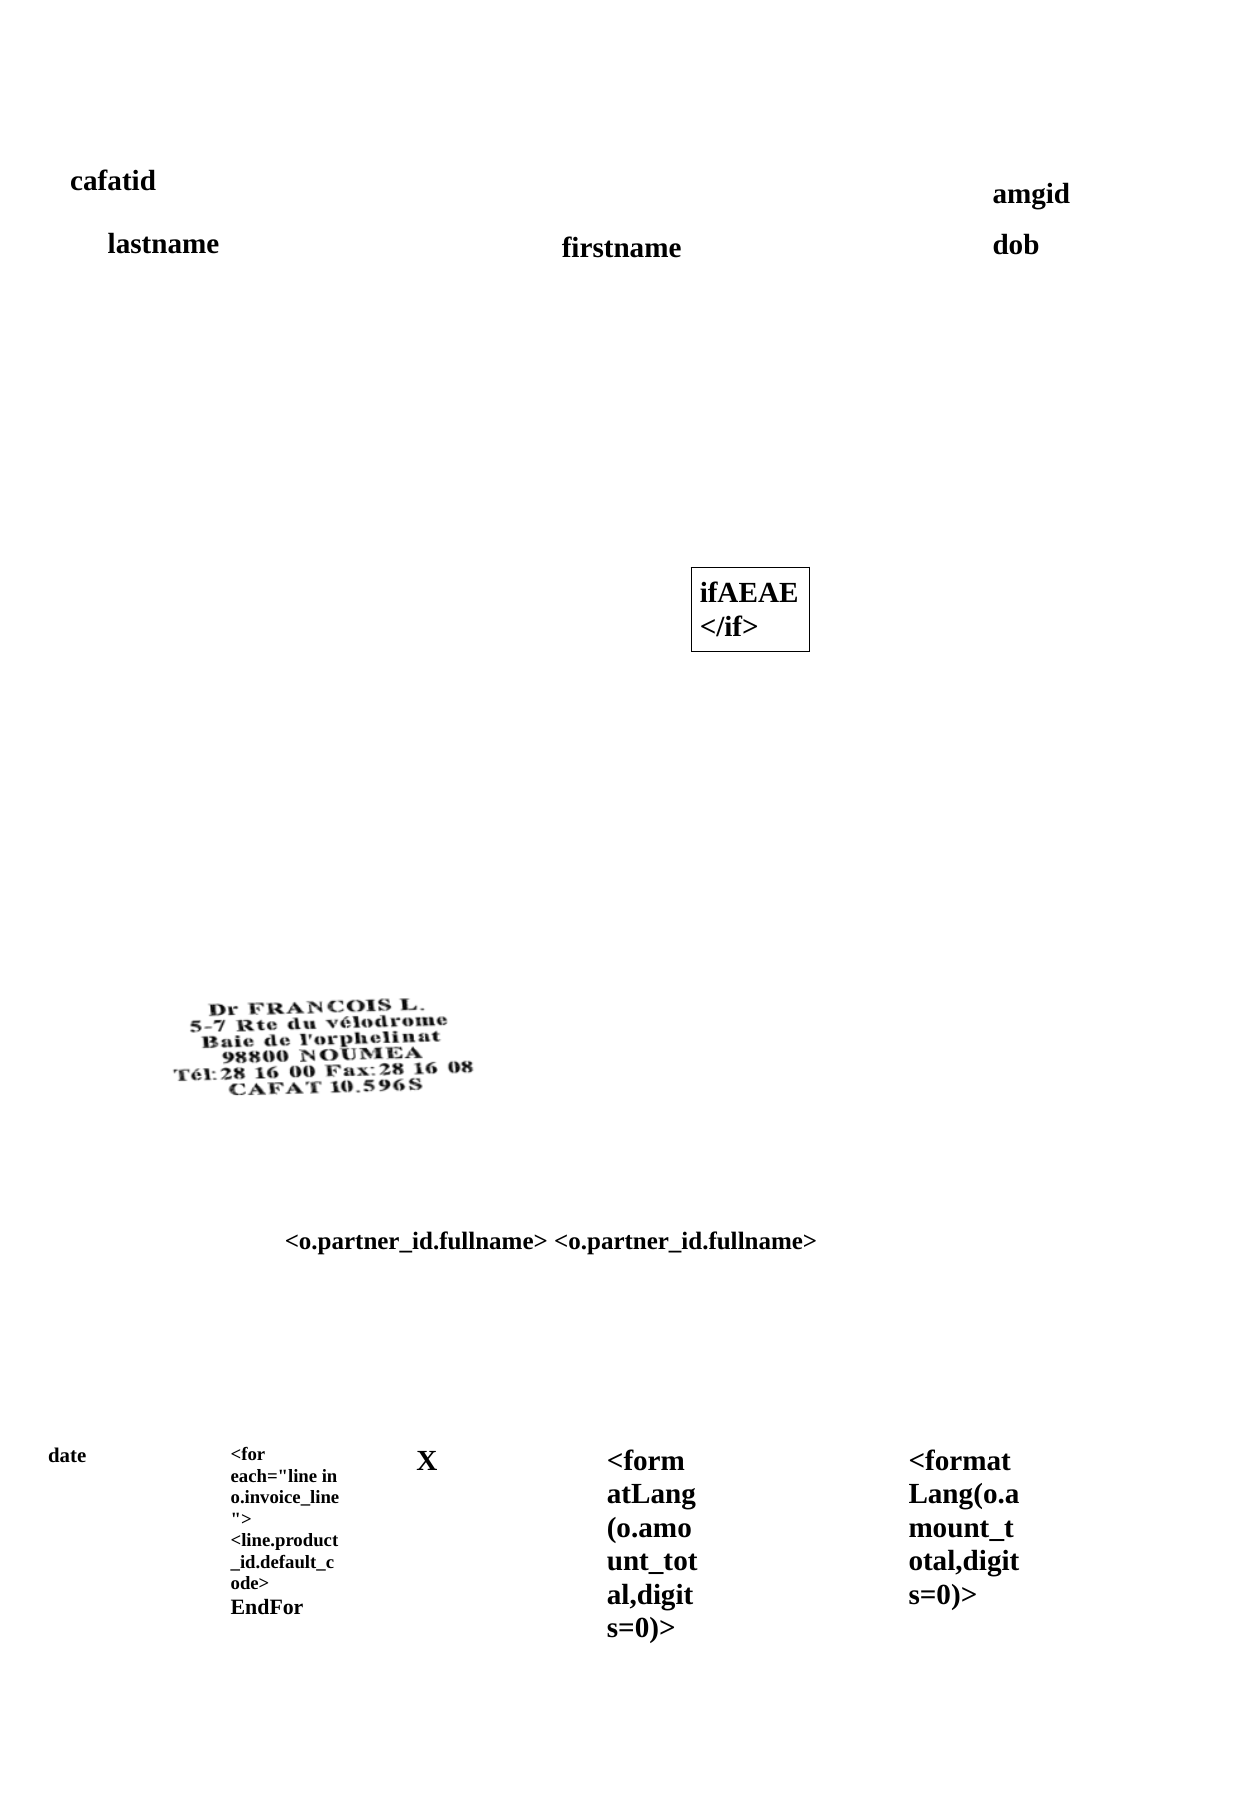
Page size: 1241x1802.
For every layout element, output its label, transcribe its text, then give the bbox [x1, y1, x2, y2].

text ifAEAE</if> [699, 576, 800, 643]
table_header <for each="line in o.invoice_line"> <line.product_id.default_code> EndFor [225, 1437, 348, 1650]
table_header [846, 1437, 902, 1650]
table_header date [42, 1437, 153, 1650]
text <o.partner_id.fullname> <o.partner_id.fullname> [284, 1226, 876, 1255]
table_header [704, 1437, 846, 1650]
text lastname [107, 226, 500, 259]
picture [155, 996, 491, 1104]
table_header <formatLang(o.amount_total,digits=0)> [903, 1437, 1032, 1650]
table_header [493, 1437, 601, 1650]
table_header X [410, 1437, 493, 1650]
table_header [348, 1437, 410, 1650]
text firstname [562, 230, 841, 263]
text dob [992, 227, 1178, 261]
table_header <formatLang(o.amount_total,digits=0)> [601, 1437, 704, 1650]
table_header [153, 1437, 224, 1650]
text amgid [992, 176, 1116, 209]
text cafatid [70, 163, 263, 197]
